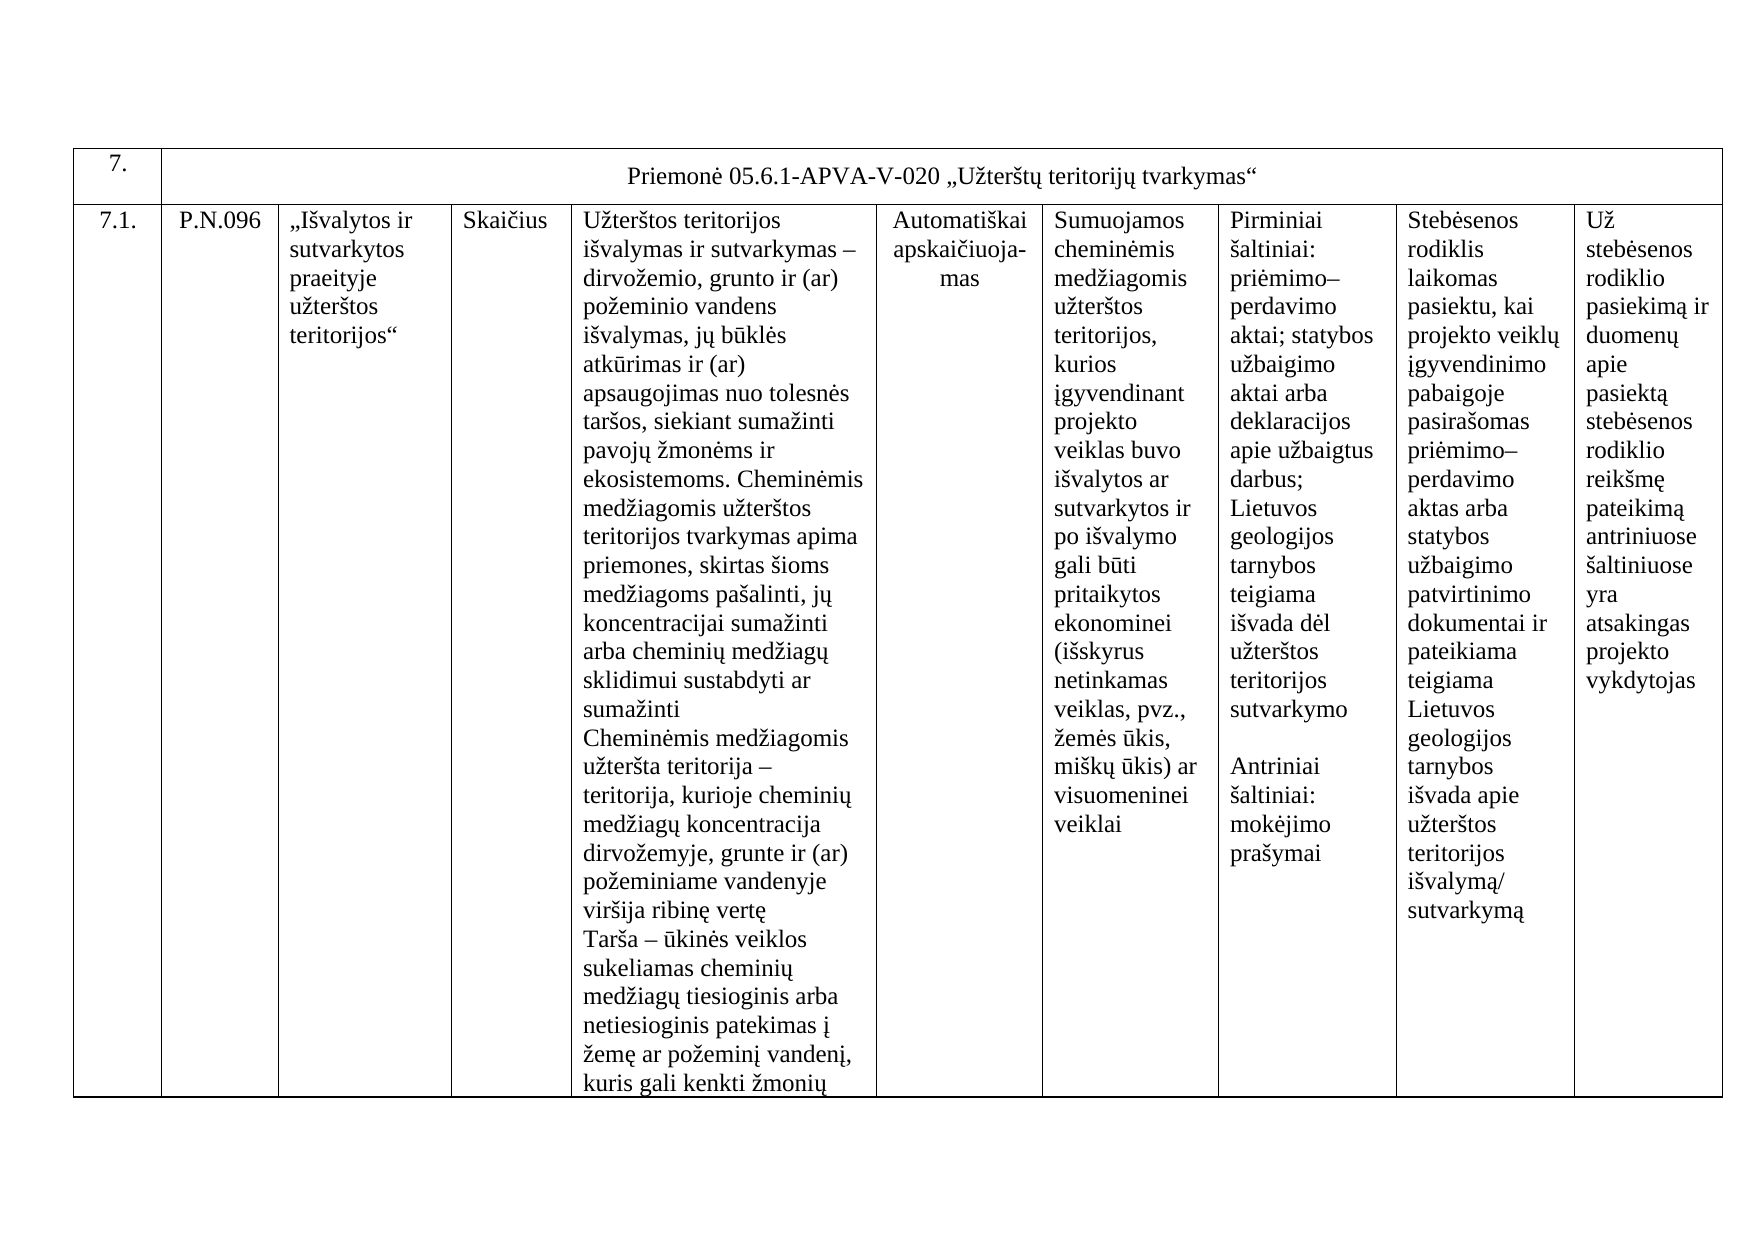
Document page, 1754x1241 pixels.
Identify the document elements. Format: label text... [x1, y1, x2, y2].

table_cell 7. [74, 149, 161, 204]
table_cell Priemonė 05.6.1-APVA-V-020 „Užterštų teritorijų tvarkymas“ [162, 149, 1722, 204]
table_cell Skaičius [452, 205, 571, 1096]
table_cell „Išvalytos ir sutvarkytos praeityje užterštos teritorijos“ [279, 205, 451, 1096]
table_cell P.N.096 [162, 205, 278, 1096]
table_cell Stebėsenos rodiklis laikomas pasiektu, kai projekto veiklų įgyvendinimo pabaigoje pasirašomas priėmimo–perdavimo aktas arba statybos užbaigimo patvirtinimo dokumentai ir pateikiama teigiama Lietuvos geologijos tarnybos išvada apie užterštos teritorijos išvalymą/ sutvarkymą [1397, 205, 1574, 1096]
table_cell 7.1. [74, 205, 161, 1096]
table_cell Sumuojamos cheminėmis medžiagomis užterštos teritorijos, kurios įgyvendinant projekto veiklas buvo išvalytos ar sutvarkytos ir po išvalymo gali būti pritaikytos ekonominei (išskyrus netinkamas veiklas, pvz., žemės ūkis, miškų ūkis) ar visuomeninei veiklai [1043, 205, 1218, 1096]
table_cell Užterštos teritorijos išvalymas ir sutvarkymas – dirvožemio, grunto ir (ar) požeminio vandens išvalymas, jų būklės atkūrimas ir (ar) apsaugojimas nuo tolesnės taršos, siekiant sumažinti pavojų žmonėms ir ekosistemoms. Cheminėmis medžiagomis užterštos teritorijos tvarkymas apima priemones, skirtas šioms medžiagoms pašalinti, jų koncentracijai sumažinti arba cheminių medžiagų sklidimui sustabdyti ar sumažinti Cheminėmis medžiagomis užteršta teritorija – teritorija, kurioje cheminių medžiagų koncentracija dirvožemyje, grunte ir (ar) požeminiame vandenyje viršija ribinę vertę Tarša – ūkinės veiklos sukeliamas cheminių medžiagų tiesioginis arba netiesioginis patekimas į žemę ar požeminį vandenį, kuris gali kenkti žmonių [572, 205, 876, 1096]
table_cell [1723, 204, 1728, 1096]
table_cell Automatiškai apskaičiuoja-mas [877, 205, 1042, 1096]
table_cell [1723, 148, 1728, 204]
table_cell Už stebėsenos rodiklio pasiekimą ir duomenų apie pasiektą stebėsenos rodiklio reikšmę pateikimą antriniuose šaltiniuose yra atsakingas projekto vykdytojas [1575, 205, 1722, 1096]
table_cell Pirminiai šaltiniai: priėmimo–perdavimo aktai; statybos užbaigimo aktai arba deklaracijos apie užbaigtus darbus; Lietuvos geologijos tarnybos teigiama išvada dėl užterštos teritorijos sutvarkymo Antriniai šaltiniai: mokėjimo prašymai [1219, 205, 1396, 1096]
